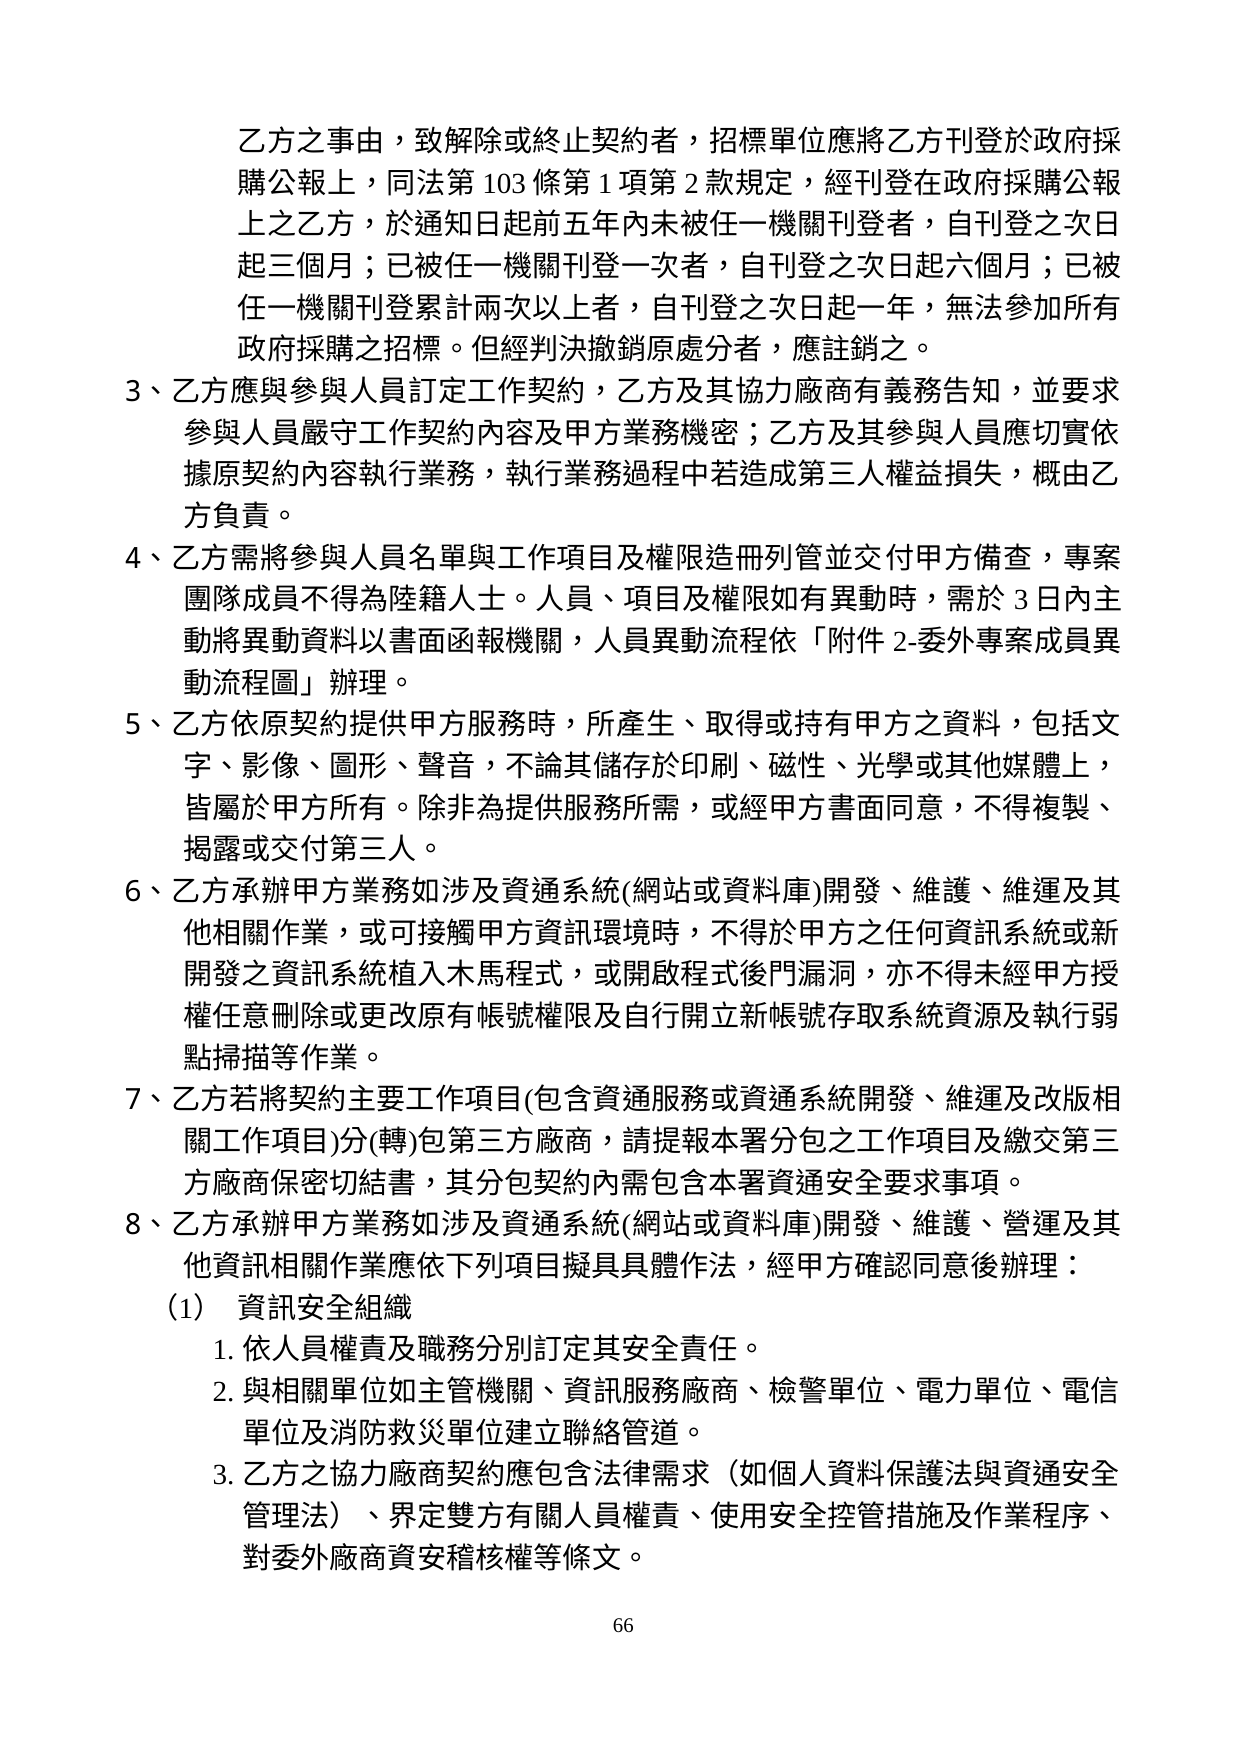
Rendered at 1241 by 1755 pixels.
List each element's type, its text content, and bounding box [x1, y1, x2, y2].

list 乙方若將契約主要工作項目(包含資通服務或資通系統開發、維運及改版相關工作項目)分(轉)包第三方廠商，請提報本署分包之工作項目及繳交第三方廠商保密切結書，其分包契約內需包含本署資通安全要求事項。 [124, 1076, 1122, 1201]
list 乙方承辦甲方業務如涉及資通系統(網站或資料庫)開發、維護、營運及其他資訊相關作業應依下列項目擬具具體作法，經甲方確認同意後辦理： [124, 1201, 1122, 1285]
list 依人員權責及職務分別訂定其安全責任。 [212, 1326, 1122, 1368]
list 乙方需將參與人員名單與工作項目及權限造冊列管並交付甲方備查，專案團隊成員不得為陸籍人士。人員、項目及權限如有異動時，需於3日內主動將異動資料以書面函報機關，人員異動流程依「附件2-委外專案成員異動流程圖」辦理。 [124, 535, 1122, 701]
list 乙方之協力廠商契約應包含法律需求（如個人資料保護法與資通安全管理法）、界定雙方有關人員權責、使用安全控管措施及作業程序、對委外廠商資安稽核權等條文。 [212, 1451, 1122, 1576]
list 資訊安全組織 [149, 1285, 1122, 1326]
list 乙方之事由，致解除或終止契約者，招標單位應將乙方刊登於政府採購公報上，同法第103條第1項第2款規定，經刊登在政府採購公報上之乙方，於通知日起前五年內未被任一機關刊登者，自刊登之次日起三個月；已被任一機關刊登一次者，自刊登之次日起六個月；已被任一機關刊登累計兩次以上者，自刊登之次日起一年，無法參加所有政府採購之招標。但經判決撤銷原處分者，應註銷之。 [149, 118, 1122, 368]
list 乙方承辦甲方業務如涉及資通系統(網站或資料庫)開發、維護、維運及其他相關作業，或可接觸甲方資訊環境時，不得於甲方之任何資訊系統或新開發之資訊系統植入木馬程式，或開啟程式後門漏洞，亦不得未經甲方授權任意刪除或更改原有帳號權限及自行開立新帳號存取系統資源及執行弱點掃描等作業。 [124, 868, 1122, 1076]
list 乙方依原契約提供甲方服務時，所產生、取得或持有甲方之資料，包括文字、影像、圖形、聲音，不論其儲存於印刷、磁性、光學或其他媒體上，皆屬於甲方所有。除非為提供服務所需，或經甲方書面同意，不得複製、揭露或交付第三人。 [124, 701, 1122, 868]
list 乙方應與參與人員訂定工作契約，乙方及其協力廠商有義務告知，並要求參與人員嚴守工作契約內容及甲方業務機密；乙方及其參與人員應切實依據原契約內容執行業務，執行業務過程中若造成第三人權益損失，概由乙方負責。 [124, 368, 1122, 535]
list 與相關單位如主管機關、資訊服務廠商、檢警單位、電力單位、電信單位及消防救災單位建立聯絡管道。 [212, 1368, 1122, 1451]
